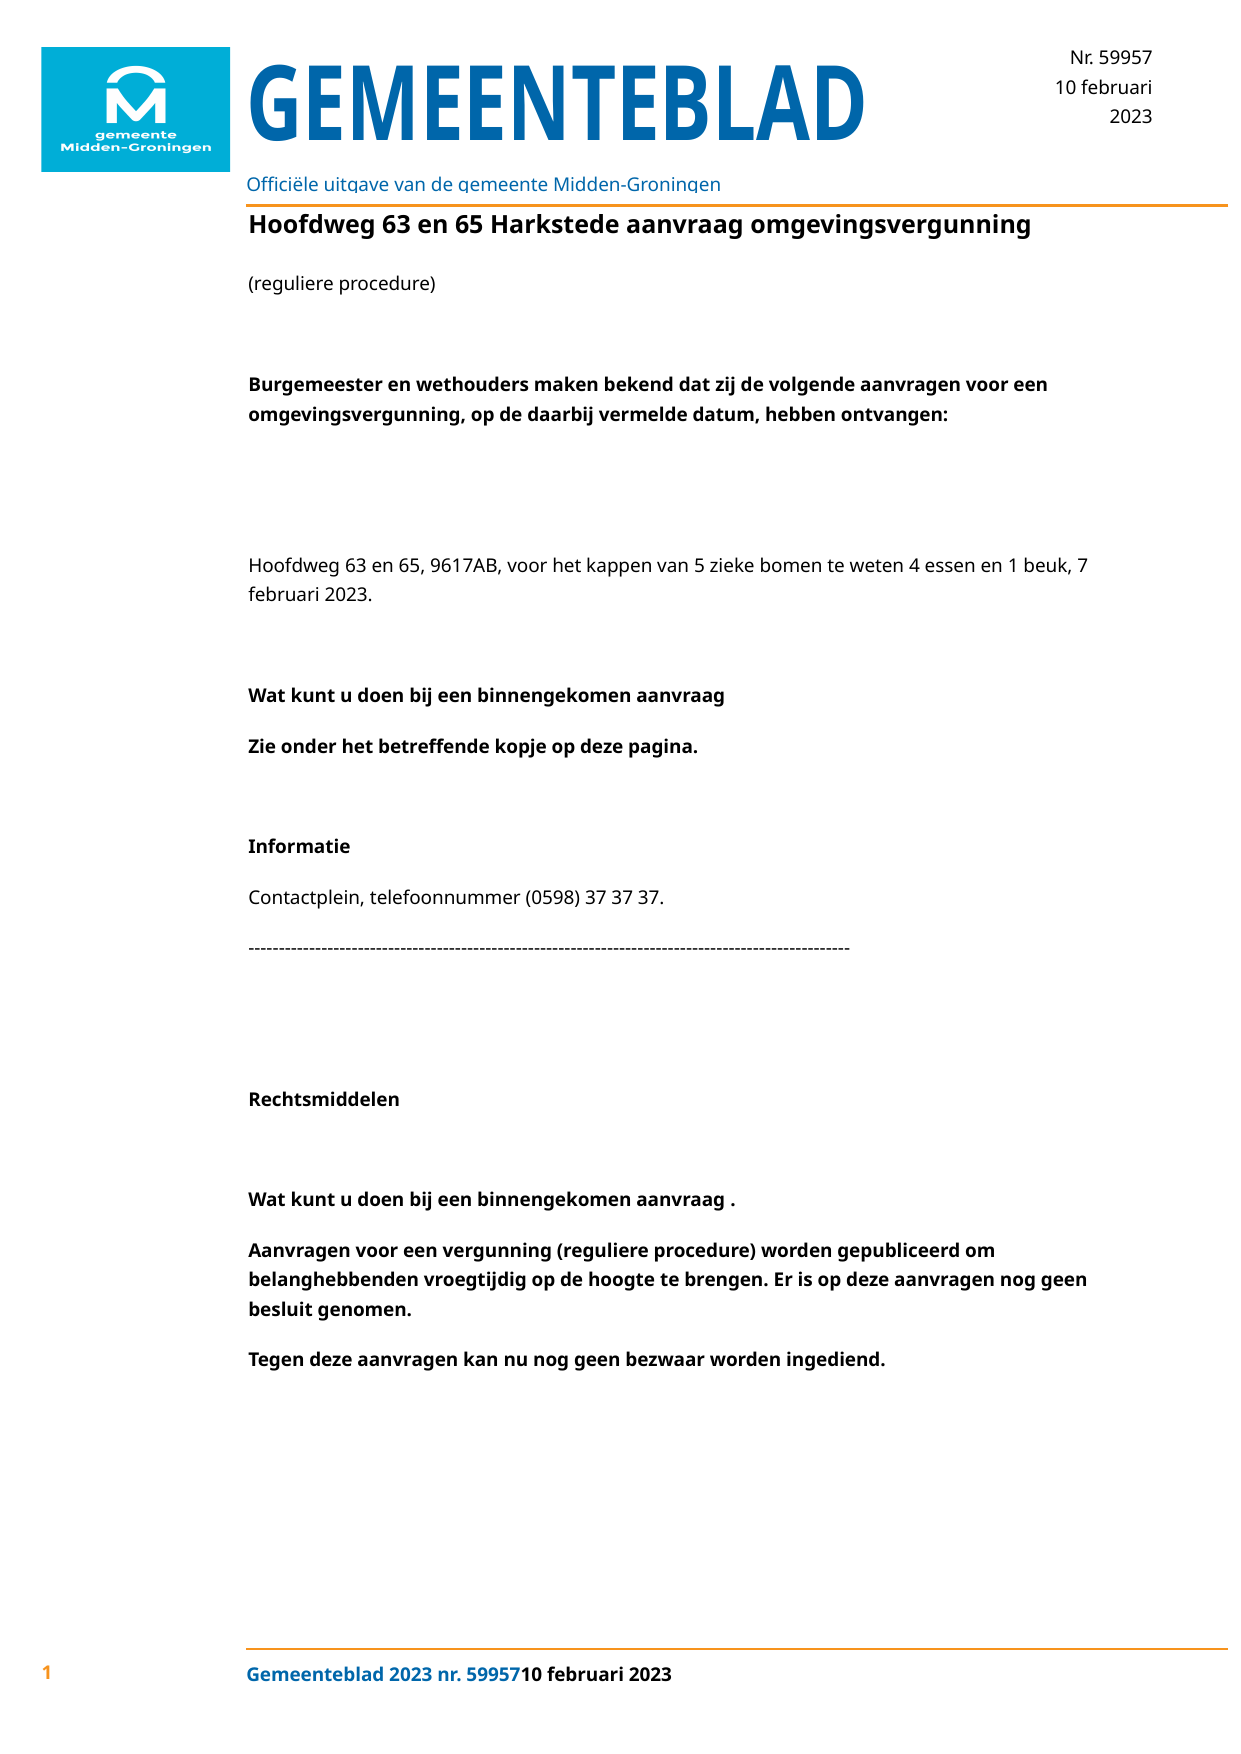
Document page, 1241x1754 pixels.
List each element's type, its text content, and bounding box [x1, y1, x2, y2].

text Zie onder het betreffende kopje op deze pagina. [248, 733, 1152, 758]
text Wat kunt u doen bij een binnengekomen aanvraag . [248, 1187, 1152, 1212]
picture [108, 66, 164, 82]
text Aanvragen voor een vergunning (reguliere procedure) worden gepubliceerd om belanghebbenden vroegtijdig op de hoogte te brengen. Er is op deze aanvragen nog geen besluit genomen. [248, 1237, 1152, 1322]
text Hoofdweg 63 en 65 Harkstede aanvraag omgevingsvergunning [248, 207, 1152, 241]
text Burgemeester en wethouders maken bekend dat zij de volgende aanvragen voor een omgevingsvergunning, op de daarbij vermelde datum, hebben ontvangen: [248, 371, 1152, 426]
text (reguliere procedure) [248, 270, 1152, 296]
picture [184, 146, 190, 153]
picture [107, 89, 165, 122]
text Rechtsmiddelen [248, 1086, 1152, 1111]
text Informatie [248, 834, 1152, 859]
text Hoofdweg 63 en 65, 9617AB, voor het kappen van 5 zieke bomen te weten 4 essen en 1 beuk, 7 februari 2023. [248, 552, 1152, 607]
text Wat kunt u doen bij een binnengekomen aanvraag [248, 682, 1152, 708]
text Tegen deze aanvragen kan nu nog geen bezwaar worden ingediend. [248, 1347, 1152, 1372]
text --------------------------------------------------------------------------------------------------- [248, 934, 1152, 960]
text Contactplein, telefoonnummer (0598) 37 37 37. [248, 884, 1152, 910]
